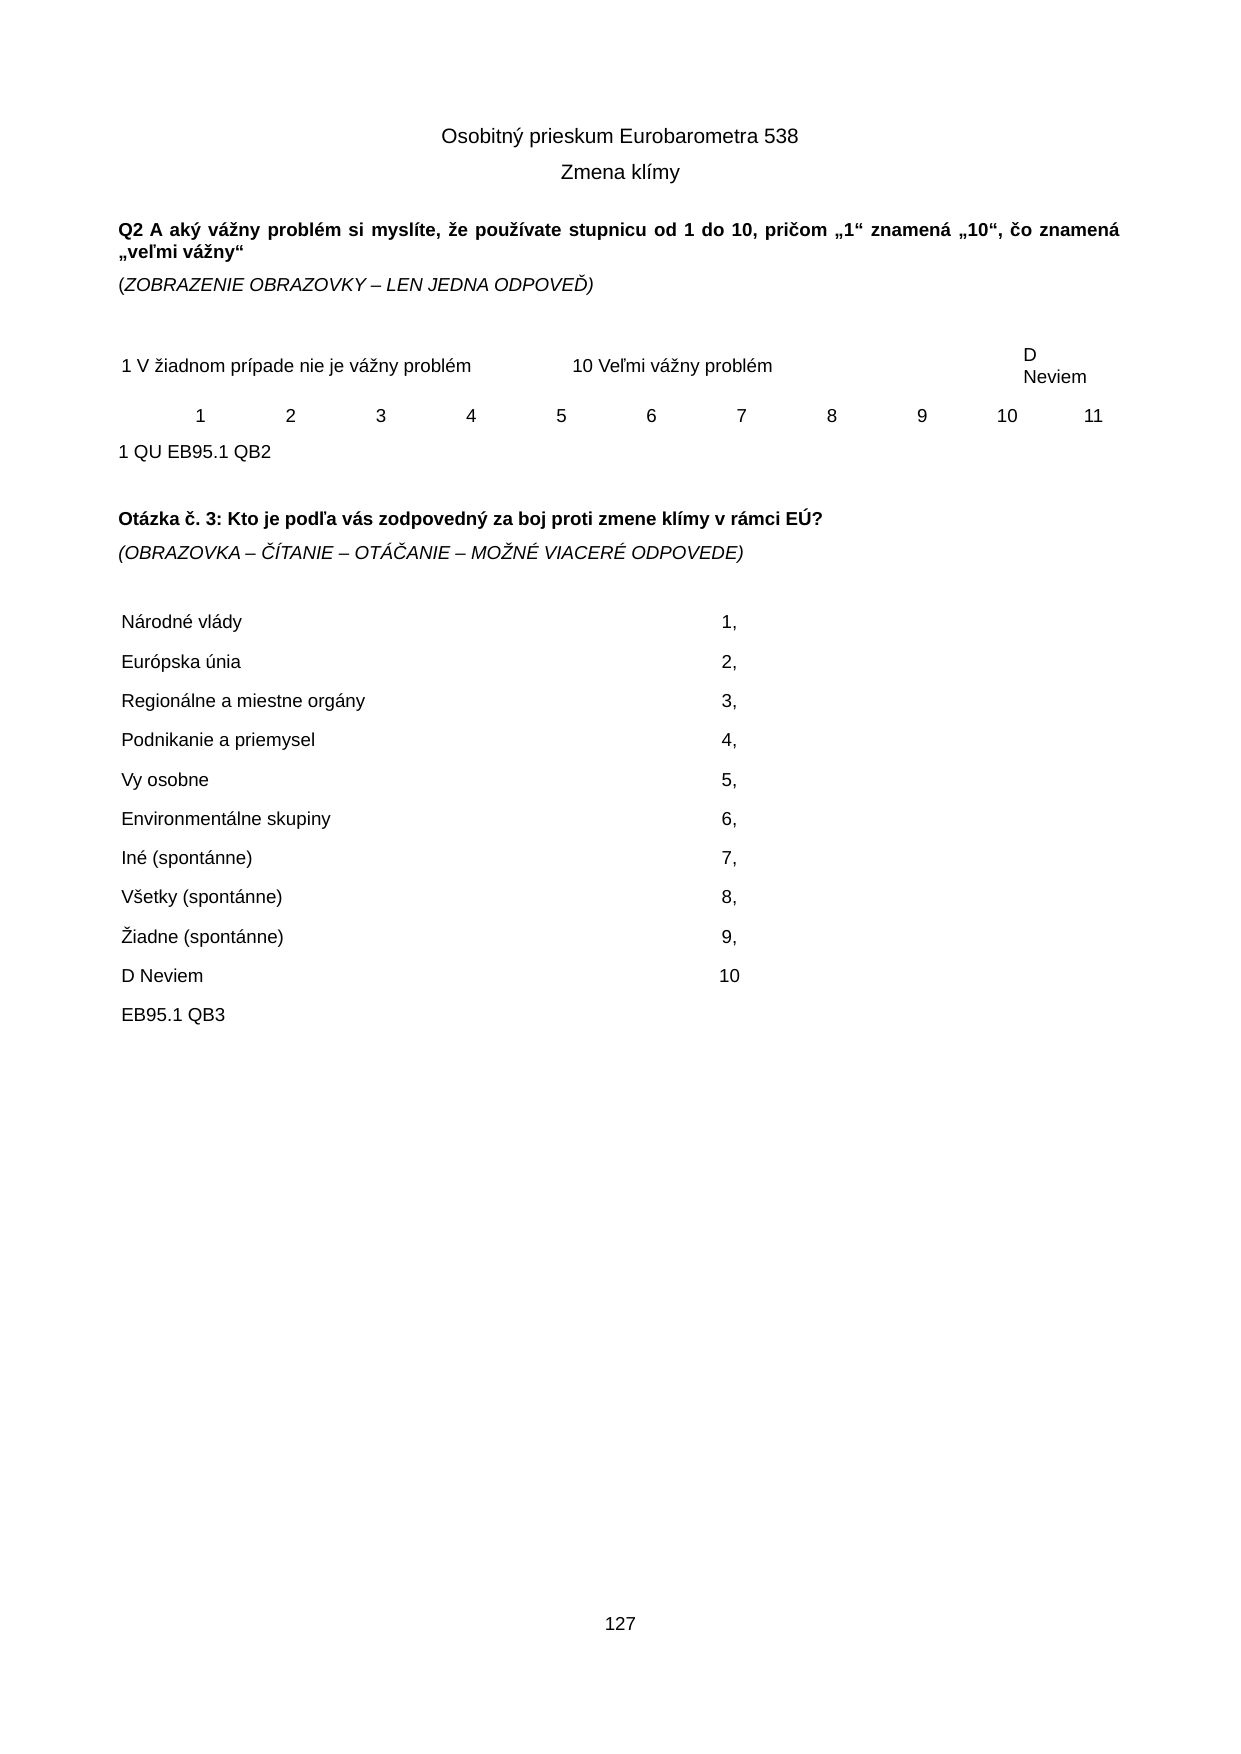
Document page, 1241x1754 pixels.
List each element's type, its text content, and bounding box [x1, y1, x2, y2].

table_cell 9, [660, 917, 798, 956]
table_cell 8 [750, 396, 840, 435]
table_cell 4, [660, 720, 798, 759]
table_cell Európska únia [118, 642, 660, 681]
table_header Národné vlády [118, 603, 660, 642]
table_cell 5, [660, 760, 798, 799]
table_cell 9 [840, 396, 930, 435]
text (ZOBRAZENIE OBRAZOVKY – LEN JEDNA ODPOVEĎ) [118, 274, 1122, 296]
table_cell Vy osobne [118, 760, 660, 799]
text (OBRAZOVKA – ČÍTANIE – OTÁČANIE – MOŽNÉ VIACERÉ ODPOVEDE) [118, 542, 1122, 563]
table_cell Environmentálne skupiny [118, 799, 660, 838]
table_header 1 V žiadnom prípade nie je vážny problém [118, 335, 479, 396]
table_cell Žiadne (spontánne) [118, 917, 660, 956]
table_cell 10 [930, 396, 1020, 435]
table_cell 1 [118, 396, 208, 435]
table_cell 3 [299, 396, 389, 435]
table_cell 2, [660, 642, 798, 681]
table_cell 5 [479, 396, 569, 435]
text Otázka č. 3: Kto je podľa vás zodpovedný za boj proti zmene klímy v rámci EÚ? [118, 508, 1122, 530]
table_cell Podnikanie a priemysel [118, 720, 660, 759]
table_header 1, [660, 603, 798, 642]
text 1 QU EB95.1 QB2 [118, 441, 1122, 463]
table_cell 3, [660, 681, 798, 720]
table_cell 11 [1020, 396, 1106, 435]
table_cell 2 [208, 396, 298, 435]
table_cell Regionálne a miestne orgány [118, 681, 660, 720]
table_header 10 Veľmi vážny problém [569, 335, 1020, 396]
table_cell Iné (spontánne) [118, 838, 660, 877]
table_cell EB95.1 QB3 [118, 995, 660, 1034]
table_header [479, 335, 569, 396]
text Q2 A aký vážny problém si myslíte, že používate stupnicu od 1 do 10, pričom „1“ znamená „10“, čo znamená „veľmi vážny“ [118, 219, 1122, 262]
table_cell 4 [389, 396, 479, 435]
table_cell D Neviem [118, 956, 660, 995]
table_cell 7, [660, 838, 798, 877]
table_cell 10 [660, 956, 798, 995]
table_header D Neviem [1020, 335, 1106, 396]
table_cell 6 [569, 396, 659, 435]
table_cell 8, [660, 878, 798, 917]
table_cell [660, 995, 798, 1034]
table_cell 7 [659, 396, 749, 435]
table_cell 6, [660, 799, 798, 838]
table_cell Všetky (spontánne) [118, 878, 660, 917]
